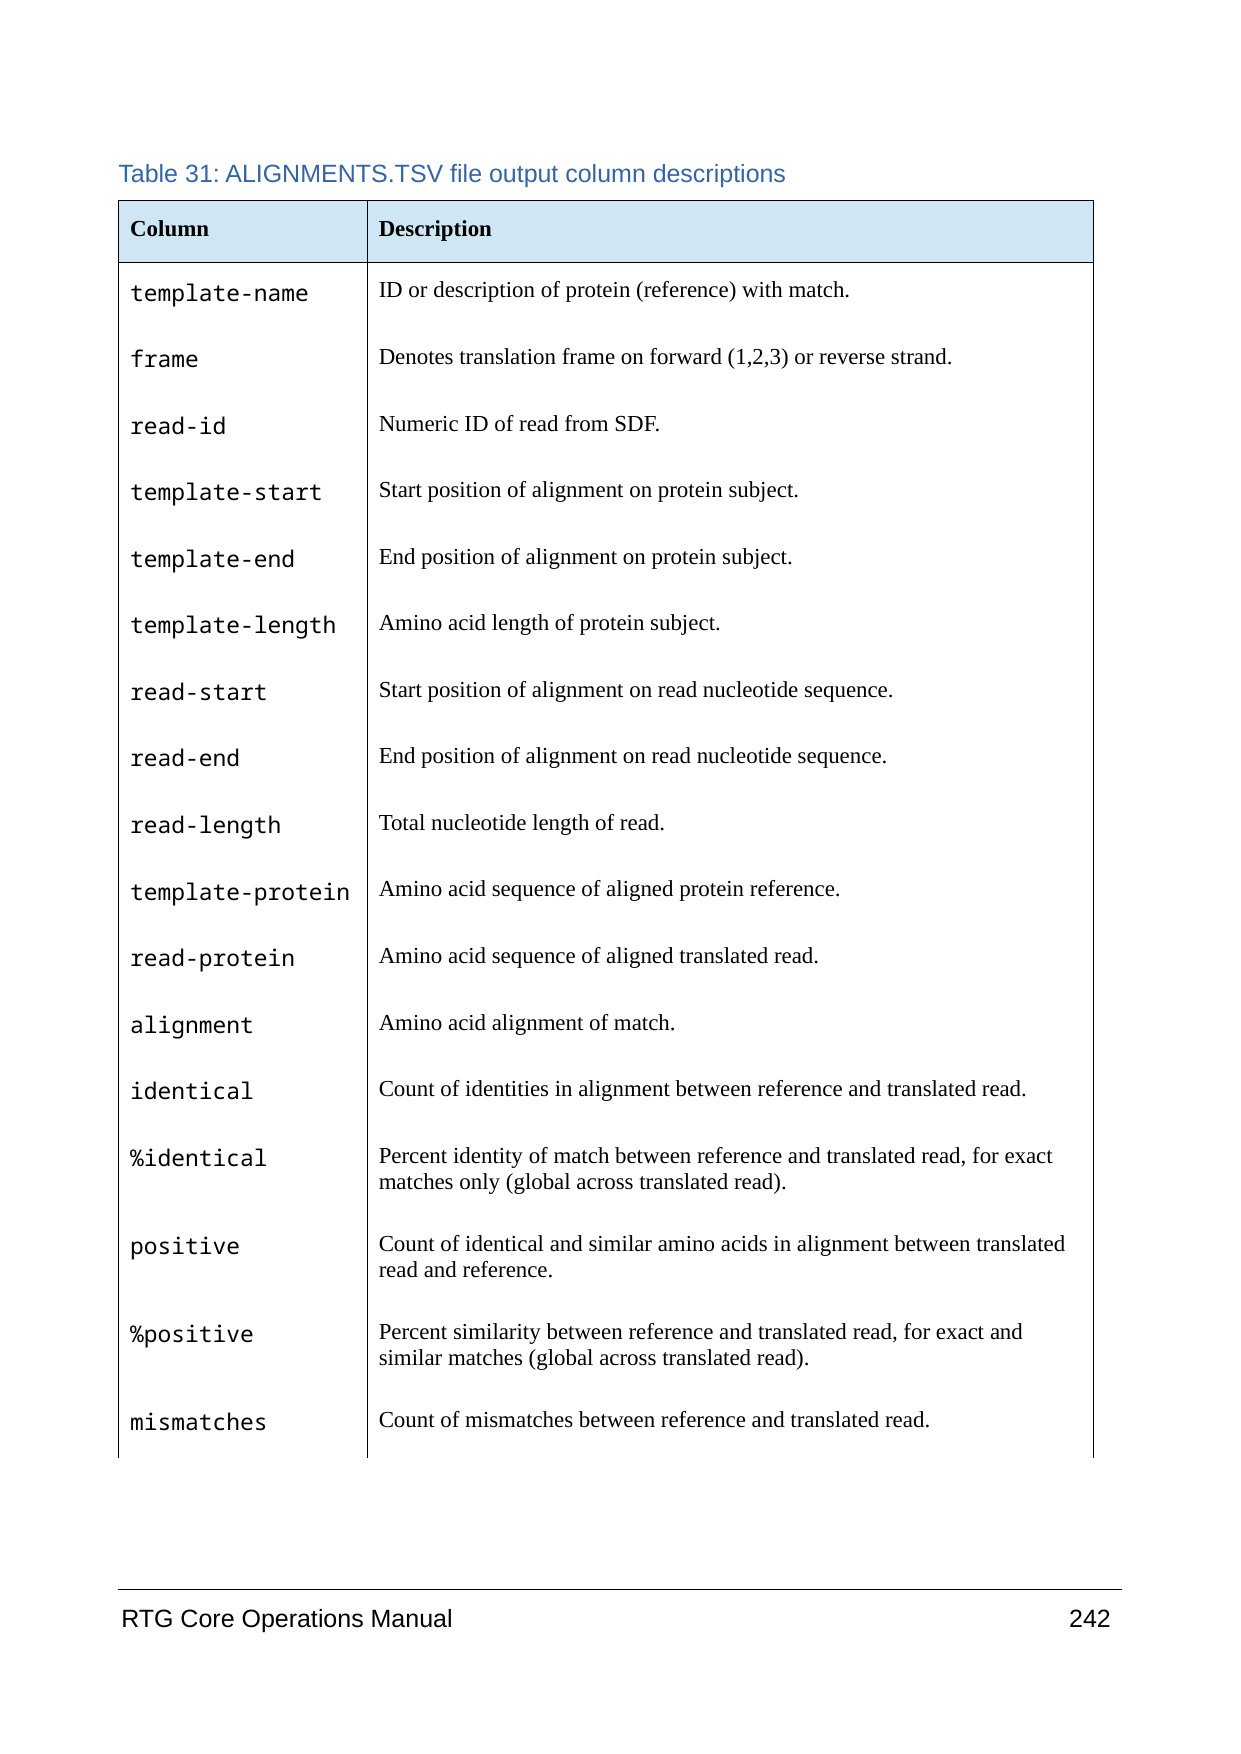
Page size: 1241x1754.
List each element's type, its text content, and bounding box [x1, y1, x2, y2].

table_cell frame [119, 328, 367, 395]
table_cell read-protein [119, 928, 367, 994]
table_cell Denotes translation frame on forward (1,2,3) or reverse strand. [368, 328, 1093, 395]
table_cell Numeric ID of read from SDF. [368, 395, 1093, 461]
table_cell read-start [119, 661, 367, 728]
table_cell template-length [119, 595, 367, 661]
table_cell Percent similarity between reference and translated read, for exact and similar matches (global across translated read). [368, 1303, 1093, 1391]
table_cell Amino acid sequence of aligned protein reference. [368, 861, 1093, 927]
table_cell alignment [119, 994, 367, 1061]
table_cell Start position of alignment on read nucleotide sequence. [368, 661, 1093, 728]
table_cell identical [119, 1061, 367, 1127]
table_cell Percent identity of match between reference and translated read, for exact matches only (global across translated read). [368, 1127, 1093, 1215]
table_cell Total nucleotide length of read. [368, 794, 1093, 861]
table_cell template-start [119, 461, 367, 528]
table_cell template-protein [119, 861, 367, 927]
table_cell Count of mismatches between reference and translated read. [368, 1391, 1093, 1458]
table_cell End position of alignment on read nucleotide sequence. [368, 728, 1093, 794]
table_cell Start position of alignment on protein subject. [368, 461, 1093, 528]
table_cell read-id [119, 395, 367, 461]
table_cell read-length [119, 794, 367, 861]
table_cell End position of alignment on protein subject. [368, 528, 1093, 594]
table_cell Amino acid alignment of match. [368, 994, 1093, 1061]
table_cell template-end [119, 528, 367, 594]
table_cell Count of identities in alignment between reference and translated read. [368, 1061, 1093, 1127]
table_cell ID or description of protein (reference) with match. [368, 263, 1093, 328]
table_cell Amino acid length of protein subject. [368, 595, 1093, 661]
table_cell mismatches [119, 1391, 367, 1458]
text Table 31: ALIGNMENTS.TSV file output column descriptions [118, 159, 1122, 187]
table_header Description [368, 201, 1093, 262]
table_cell Count of identical and similar amino acids in alignment between translated read and reference. [368, 1215, 1093, 1303]
table_header Column [119, 201, 367, 262]
table_cell Amino acid sequence of aligned translated read. [368, 928, 1093, 994]
table_cell template-name [119, 263, 367, 328]
table_cell %positive [119, 1303, 367, 1391]
table_cell positive [119, 1215, 367, 1303]
table_cell %identical [119, 1127, 367, 1215]
table_cell read-end [119, 728, 367, 794]
